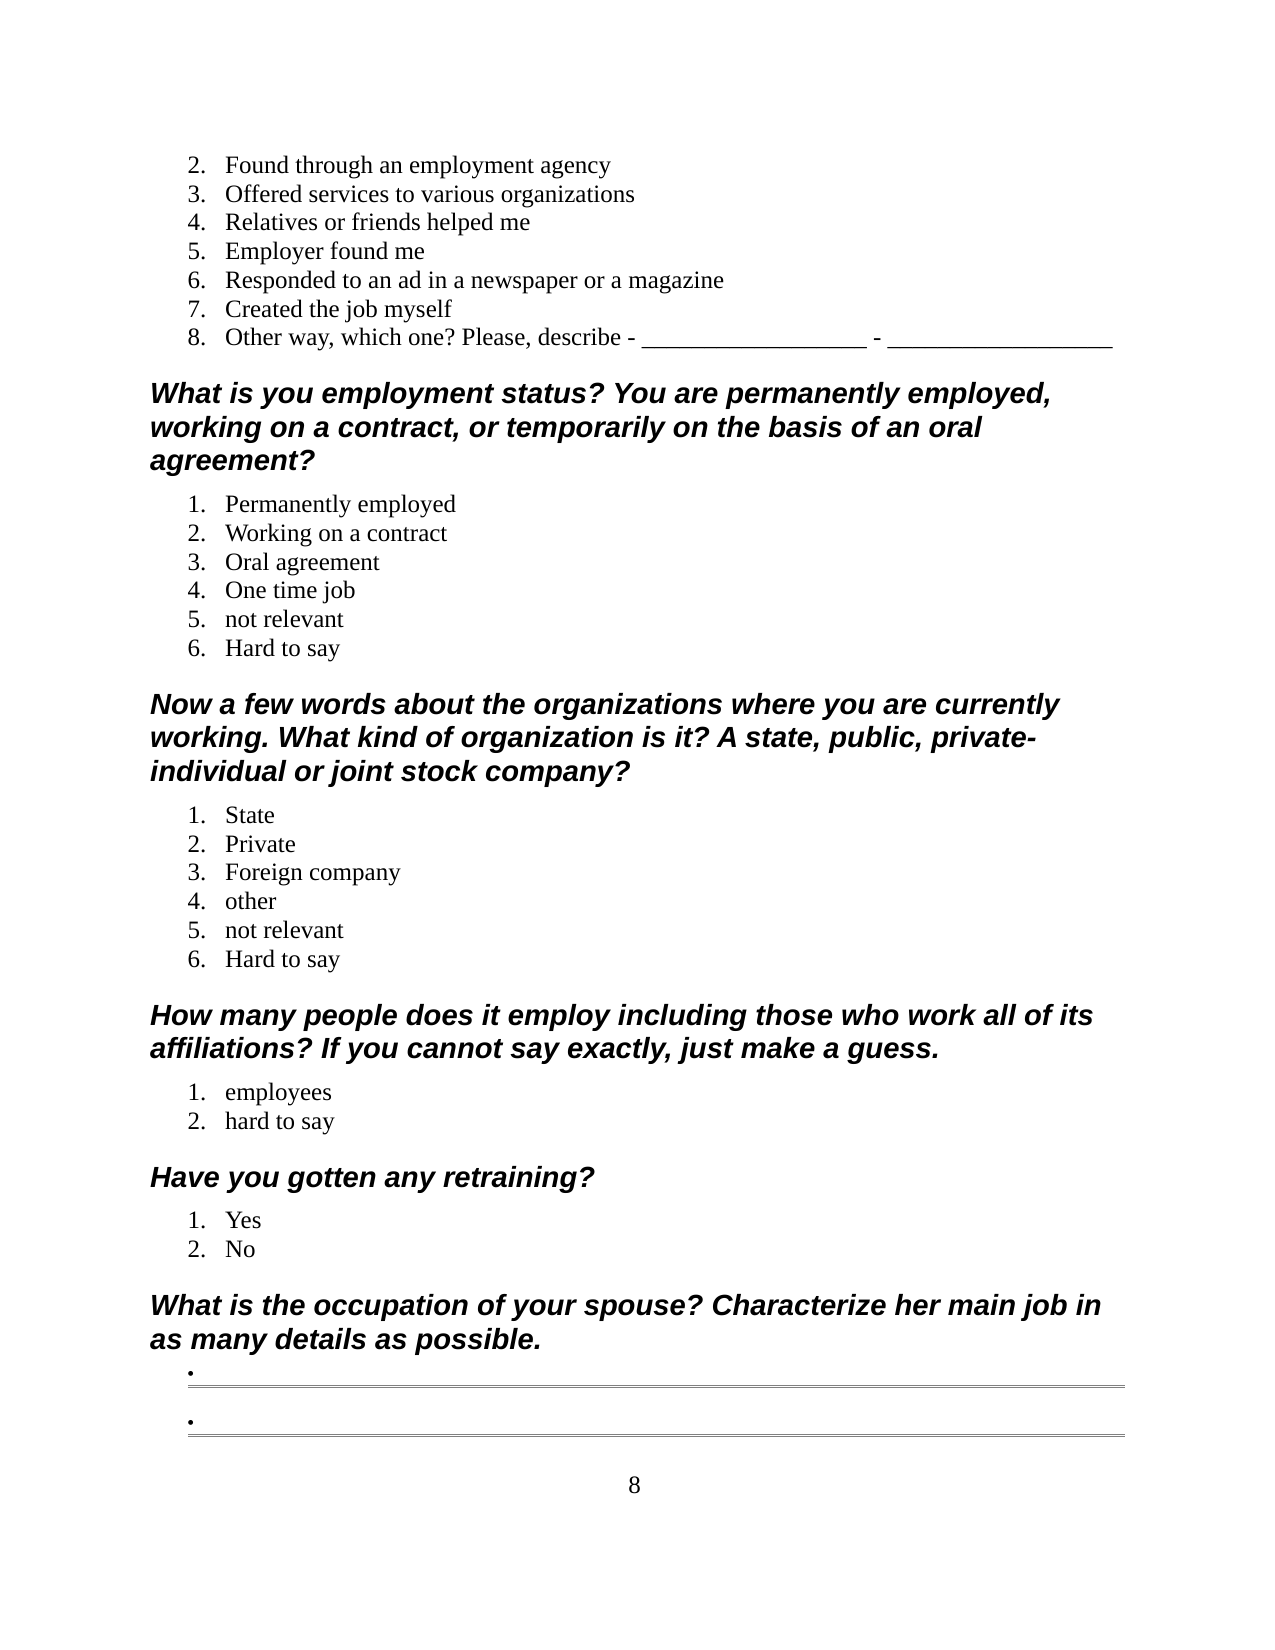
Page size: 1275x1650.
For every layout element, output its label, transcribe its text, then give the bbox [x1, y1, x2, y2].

list other [187, 886, 1125, 915]
list Employer found me [187, 236, 1125, 265]
list employees [187, 1077, 1125, 1106]
list Working on a contract [187, 518, 1125, 547]
list Oral agreement [187, 547, 1125, 576]
subtitle Now a few words about the organizations where you are currently working. What kind of organization is it? A state, public, private-individual or joint stock company? [150, 687, 1125, 787]
list not relevant [187, 915, 1125, 944]
list State [187, 800, 1125, 829]
list Foreign company [187, 857, 1125, 886]
list Relatives or friends helped me [187, 207, 1125, 236]
list Permanently employed [187, 489, 1125, 518]
list One time job [187, 576, 1125, 604]
subtitle What is the occupation of your spouse? Characterize her main job in as many details as possible. [150, 1288, 1125, 1355]
subtitle Have you gotten any retraining? [150, 1159, 1125, 1193]
list Offered services to various organizations [187, 179, 1125, 207]
list No [187, 1234, 1125, 1263]
subtitle What is you employment status? You are permanently employed, working on a contract, or temporarily on the basis of an oral agreement? [150, 376, 1125, 477]
list Found through an employment agency [187, 150, 1125, 179]
list Responded to an ad in a newspaper or a magazine [187, 265, 1125, 294]
subtitle How many people does it employ including those who work all of its affiliations? If you cannot say exactly, just make a guess. [150, 997, 1125, 1064]
list Hard to say [187, 944, 1125, 972]
list not relevant [187, 604, 1125, 633]
list hard to say [187, 1106, 1125, 1134]
list Hard to say [187, 633, 1125, 662]
list Yes [187, 1206, 1125, 1234]
list Private [187, 829, 1125, 857]
list Created the job myself [187, 294, 1125, 322]
list Other way, which one? Please, describe - __________________ - __________________ [187, 322, 1125, 351]
